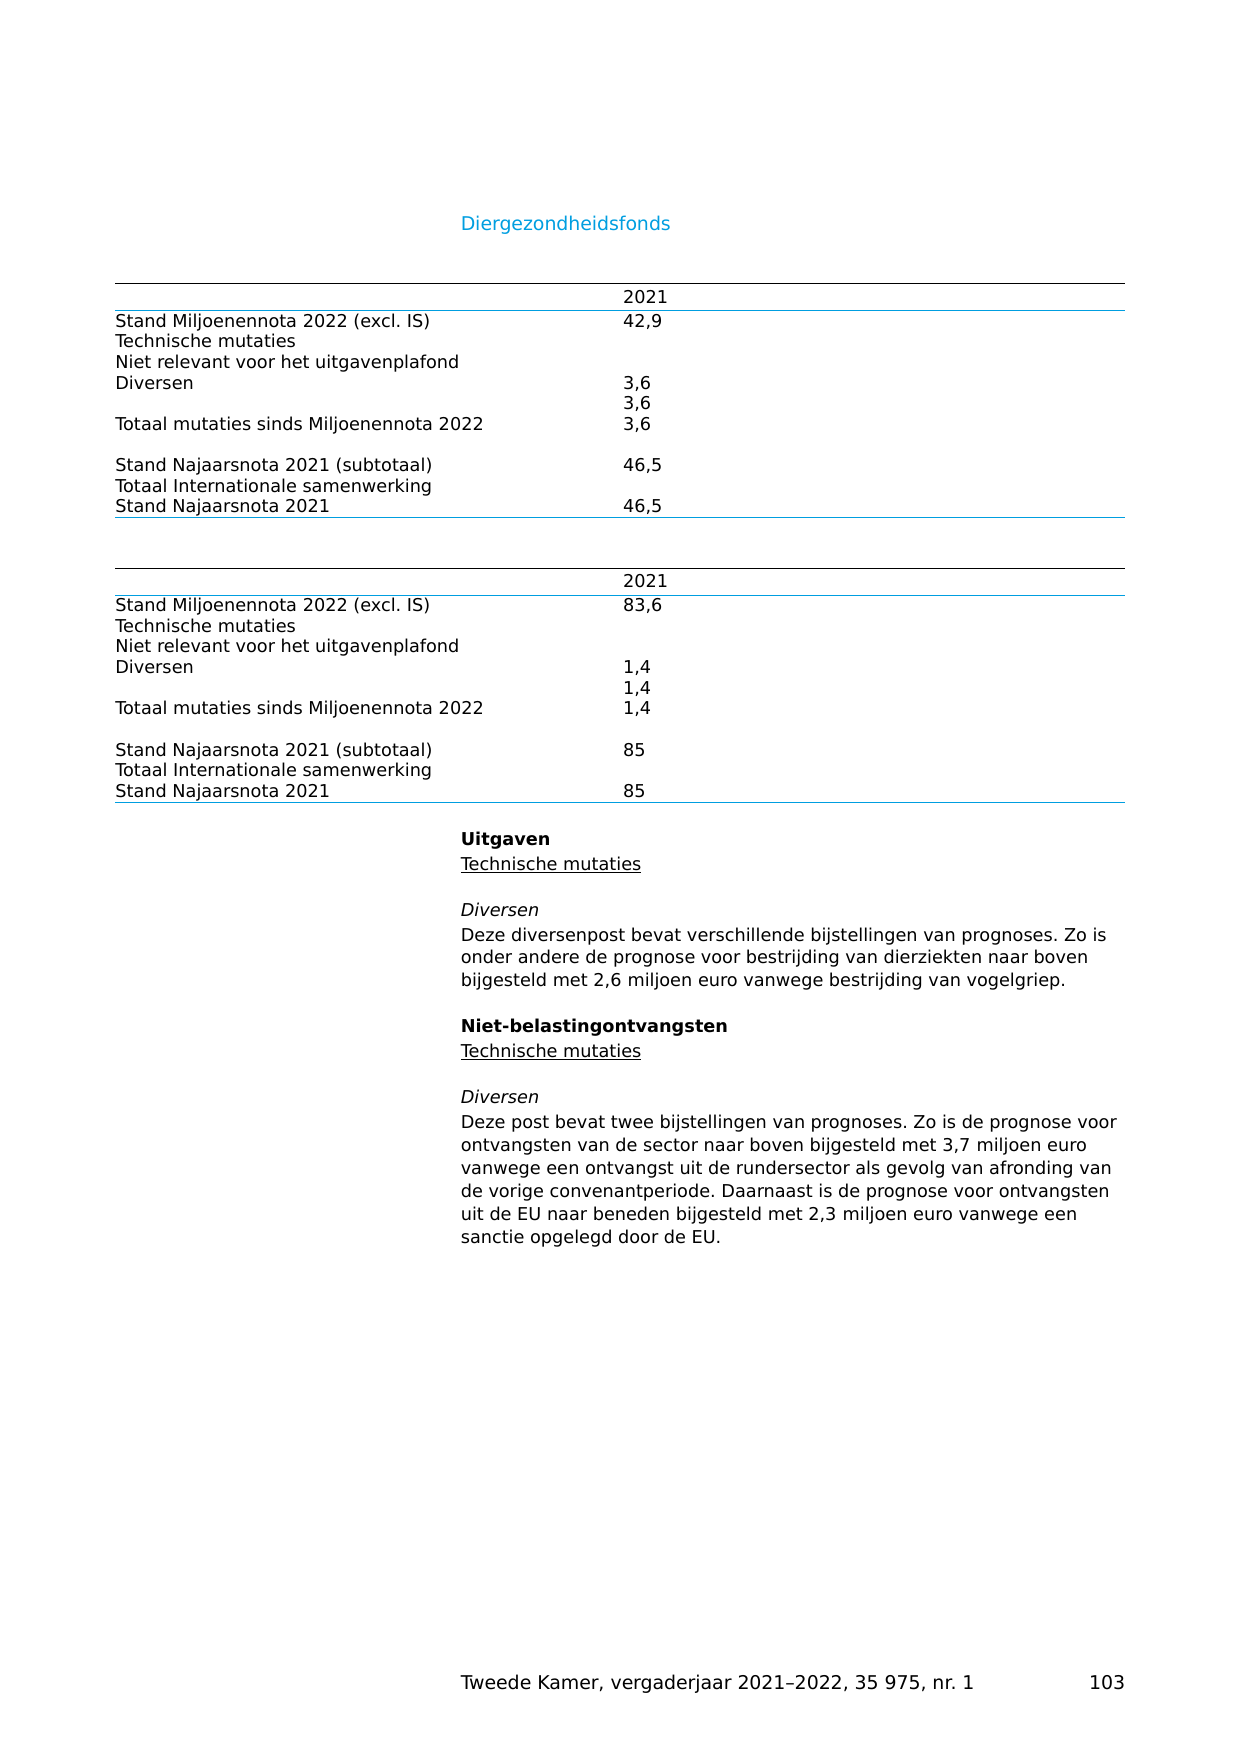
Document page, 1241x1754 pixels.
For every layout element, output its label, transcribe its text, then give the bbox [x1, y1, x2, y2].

table_cell Stand Miljoenennota 2022 (excl. IS) [115, 596, 620, 616]
table_cell 1,4 [620, 657, 1125, 678]
text Deze diversenpost bevat verschillende bijstellingen van prognoses. Zo is onder andere de prognose voor bestrijding van dierziekten naar boven bijgesteld met 2,6 miljoen euro vanwege bestrijding van vogelgriep. [461, 923, 1125, 991]
table_cell [620, 435, 1125, 455]
table_cell [620, 760, 1125, 781]
table_cell Technische mutaties [115, 331, 620, 352]
table_cell [620, 636, 1125, 657]
table_cell [620, 719, 1125, 739]
table_cell Stand Najaarsnota 2021 [115, 781, 620, 801]
table_header DIERGEZONDHEIDSFONDS: UITGAVEN [115, 258, 1125, 283]
table_cell 83,6 [620, 596, 1125, 616]
table_cell Totaal Internationale samenwerking [115, 476, 620, 496]
table_cell 42,9 [620, 311, 1125, 331]
table_cell 2021 [620, 569, 1125, 594]
table_cell Totaal Internationale samenwerking [115, 760, 620, 781]
table_cell Stand Najaarsnota 2021 [115, 496, 620, 517]
table_cell Niet relevant voor het uitgavenplafond [115, 352, 620, 373]
table_cell Diversen [115, 657, 620, 678]
table_cell Diversen [115, 373, 620, 393]
text Technische mutaties [461, 852, 1125, 875]
text Diversen [461, 898, 1125, 921]
table_cell 46,5 [620, 455, 1125, 476]
table_cell Niet relevant voor het uitgavenplafond [115, 636, 620, 657]
text Technische mutaties [461, 1039, 1125, 1062]
table_header DIERGEZONDHEIDSFONDS: NIET-BELASTINGONTVANGSTEN [115, 543, 1125, 568]
table_cell 46,5 [620, 496, 1125, 517]
table_cell [115, 284, 620, 310]
table_cell [115, 393, 620, 414]
table_cell 1,4 [620, 678, 1125, 698]
table_cell 2021 [620, 284, 1125, 310]
text Deze post bevat twee bijstellingen van prognoses. Zo is de prognose voor ontvangsten van de sector naar boven bijgesteld met 3,7 miljoen euro vanwege een ontvangst uit de rundersector als gevolg van afronding van de vorige convenantperiode. Daarnaast is de prognose voor ontvangsten uit de EU naar beneden bijgesteld met 2,3 miljoen euro vanwege een sanctie opgelegd door de EU. [461, 1110, 1125, 1248]
table_cell [620, 331, 1125, 352]
table_cell 85 [620, 781, 1125, 801]
table_cell [620, 476, 1125, 496]
table_cell Totaal mutaties sinds Miljoenennota 2022 [115, 414, 620, 434]
table_cell 3,6 [620, 414, 1125, 434]
table_cell Technische mutaties [115, 616, 620, 636]
table_cell [115, 435, 620, 455]
table_cell [115, 569, 620, 594]
table_cell Stand Najaarsnota 2021 (subtotaal) [115, 740, 620, 760]
text Niet-belastingontvangsten [461, 1014, 1125, 1037]
table_cell [115, 719, 620, 739]
text Uitgaven [461, 827, 1125, 850]
table_cell 3,6 [620, 373, 1125, 393]
table_cell Stand Miljoenennota 2022 (excl. IS) [115, 311, 620, 331]
table_cell [115, 678, 620, 698]
table_cell Totaal mutaties sinds Miljoenennota 2022 [115, 698, 620, 719]
text Diversen [461, 1085, 1125, 1108]
table_cell 3,6 [620, 393, 1125, 414]
table_cell [620, 352, 1125, 373]
table_cell 1,4 [620, 698, 1125, 719]
table_cell [620, 616, 1125, 636]
table_cell 85 [620, 740, 1125, 760]
table_cell Stand Najaarsnota 2021 (subtotaal) [115, 455, 620, 476]
title Diergezondheidsfonds [461, 213, 1125, 235]
